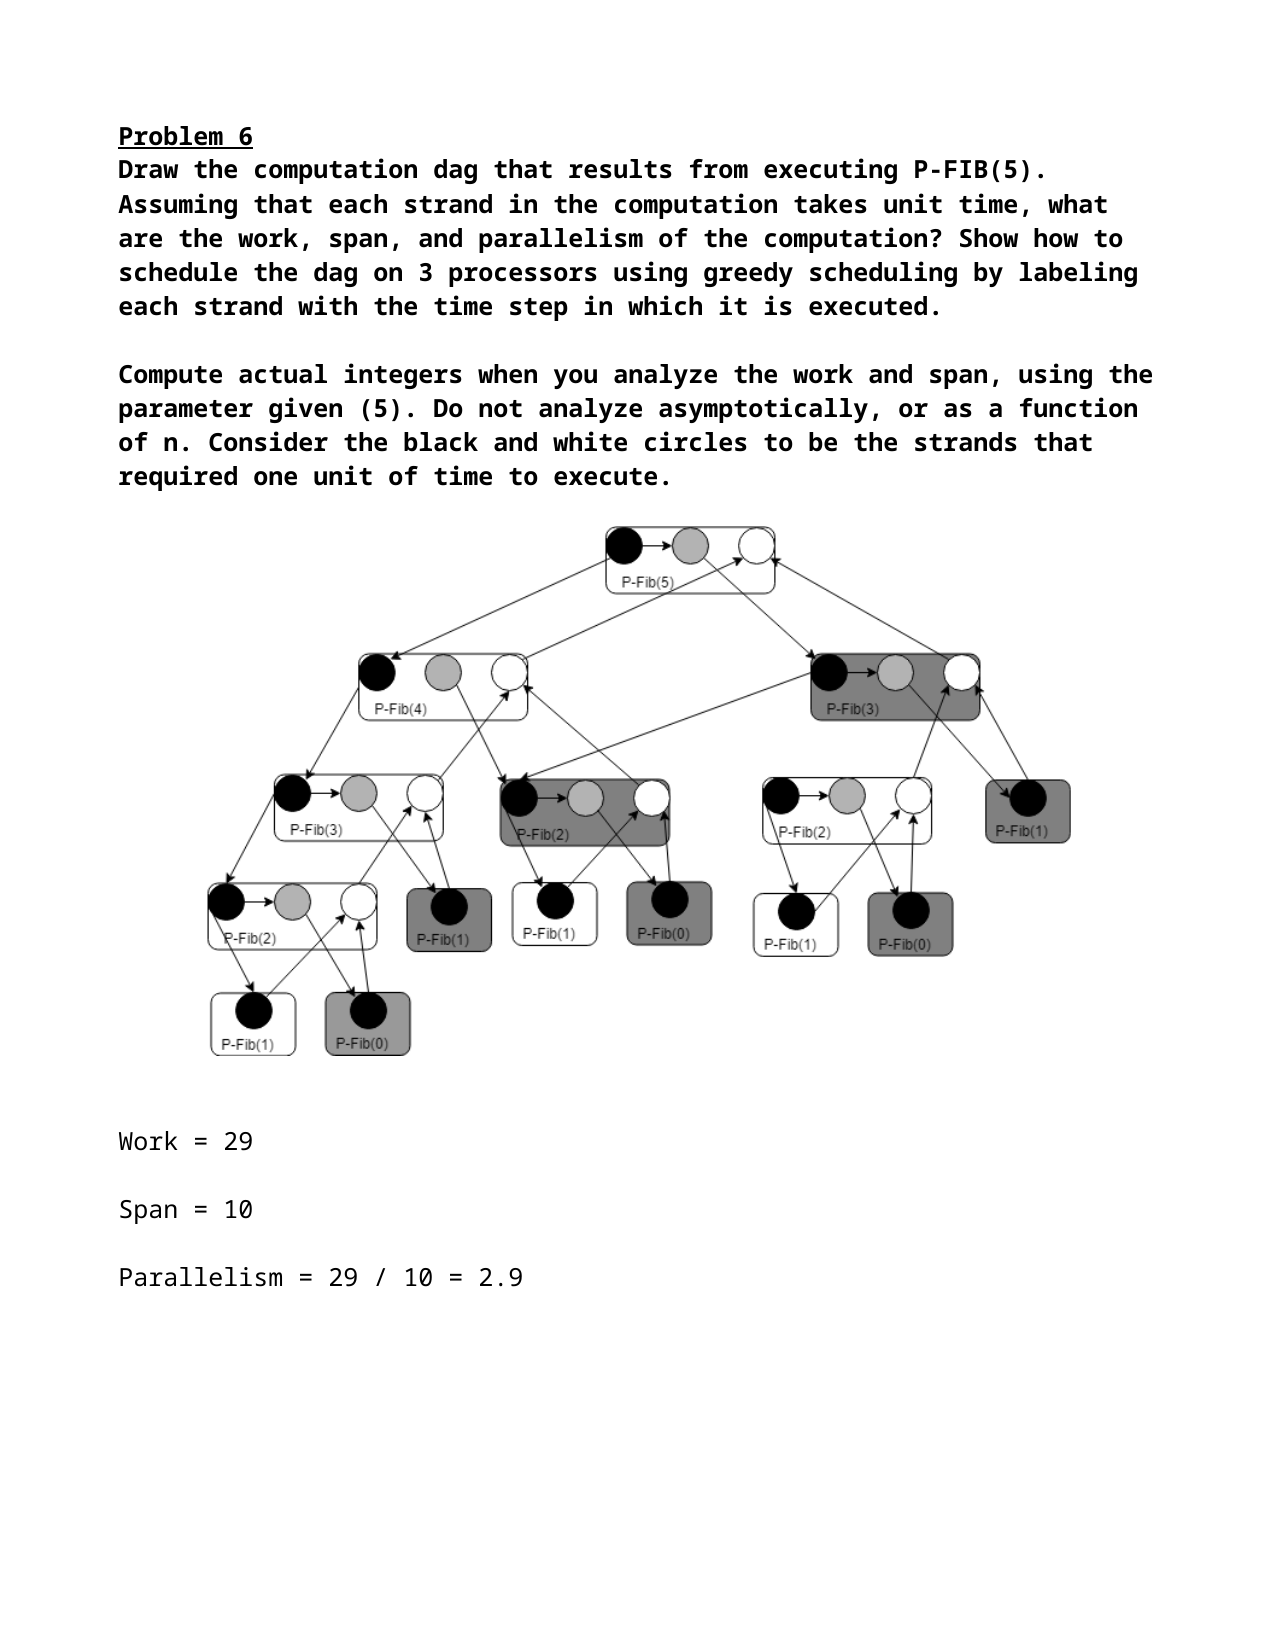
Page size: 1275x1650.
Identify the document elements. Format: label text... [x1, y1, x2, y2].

text Work = 29 [118, 1124, 1157, 1158]
text Parallelism = 29 / 10 = 2.9 [118, 1260, 1157, 1294]
text Draw the computation dag that results from executing P-FIB(5). Assuming that each strand in the computation takes unit time, what are the work, span, and parallelism of the computation? Show how to schedule the dag on 3 processors using greedy scheduling by labeling each strand with the time step in which it is executed. [118, 152, 1157, 322]
text Compute actual integers when you analyze the work and span, using the parameter given (5). Do not analyze asymptotically, or as a function of n. Consider the black and white circles to be the strands that required one unit of time to execute. [118, 357, 1157, 493]
text Problem 6 [118, 118, 1157, 152]
text Span = 10 [118, 1192, 1157, 1226]
picture [204, 526, 1071, 1056]
